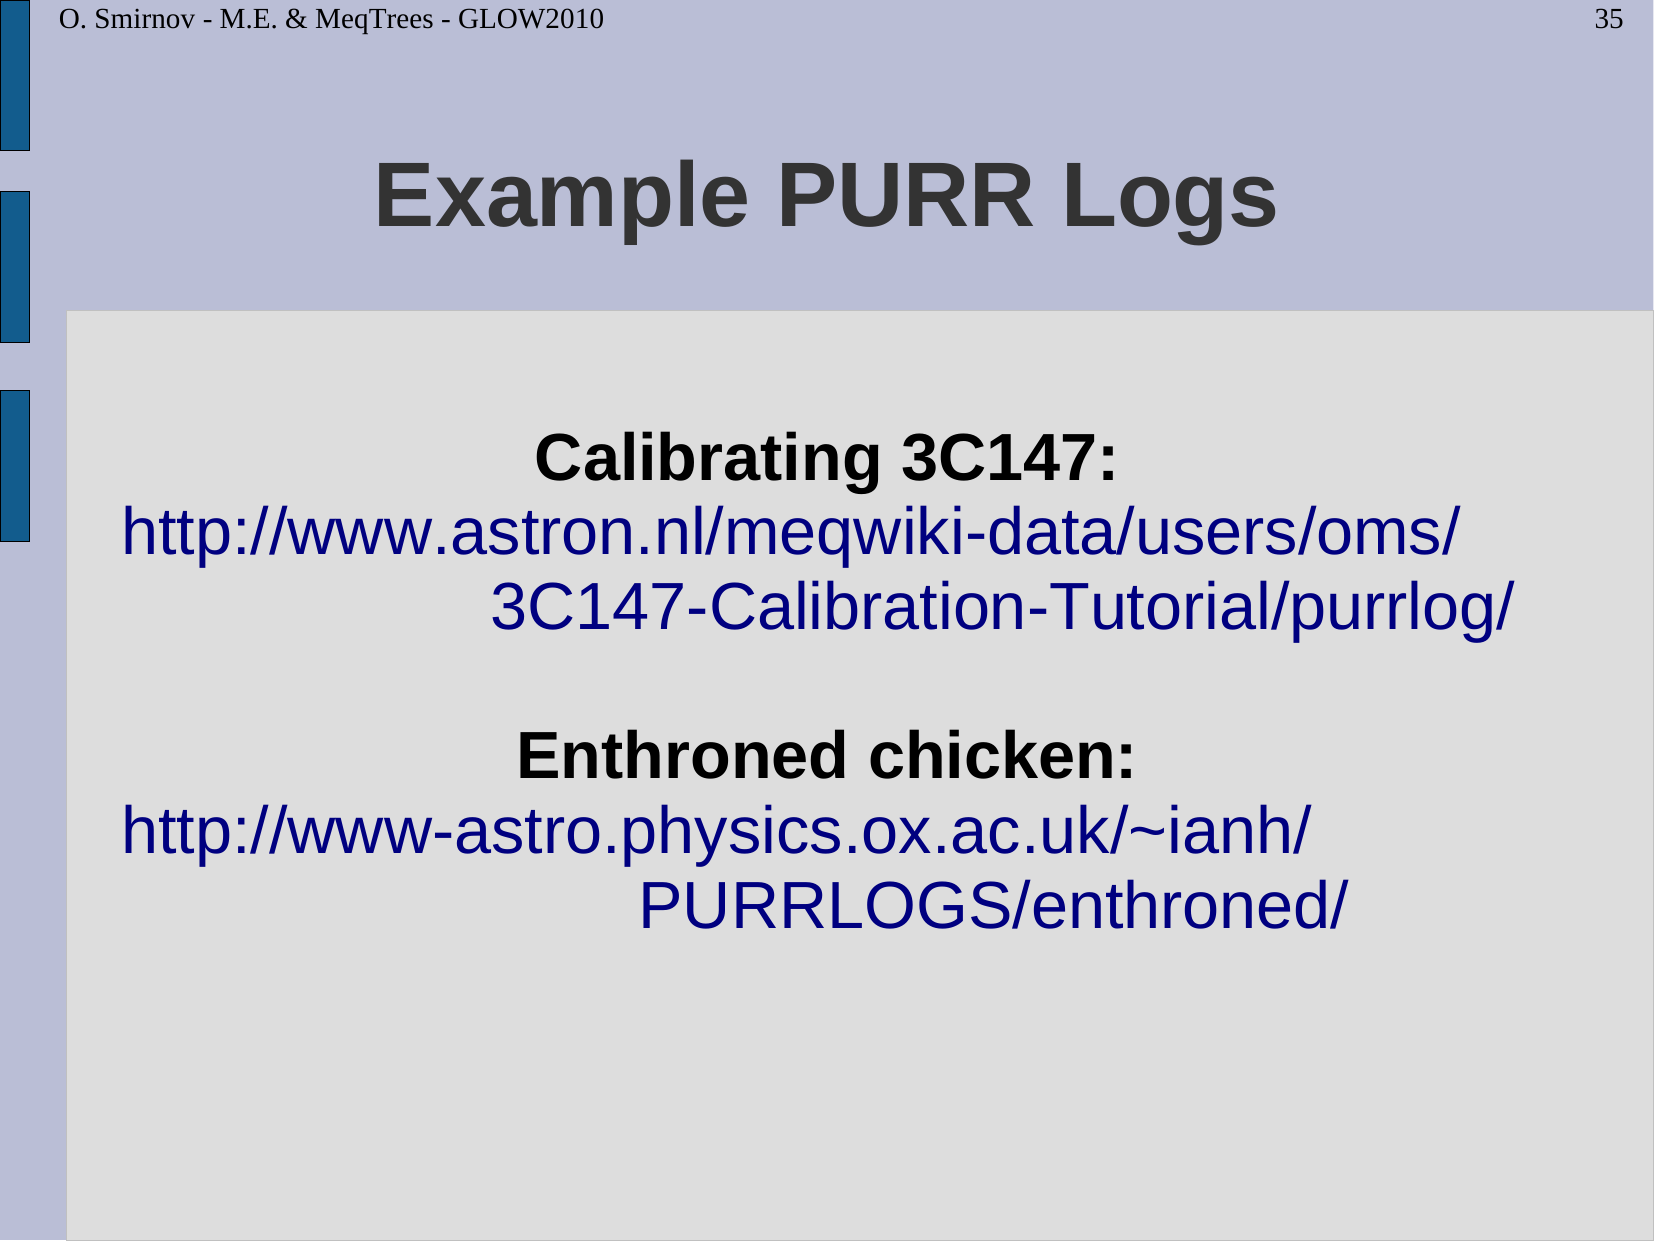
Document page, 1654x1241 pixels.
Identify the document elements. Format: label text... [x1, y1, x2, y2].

title Example PURR Logs [121, 91, 1534, 299]
list Calibrating 3C147: http://www.astron.nl/meqwiki-data/users/oms/ 3C147-Calibration-Tutorial/purrlog/ Enthroned chicken: http://www-astro.physics.ox.ac.uk/~ianh/ PURRLOGS/enthroned/ [121, 344, 1534, 1149]
